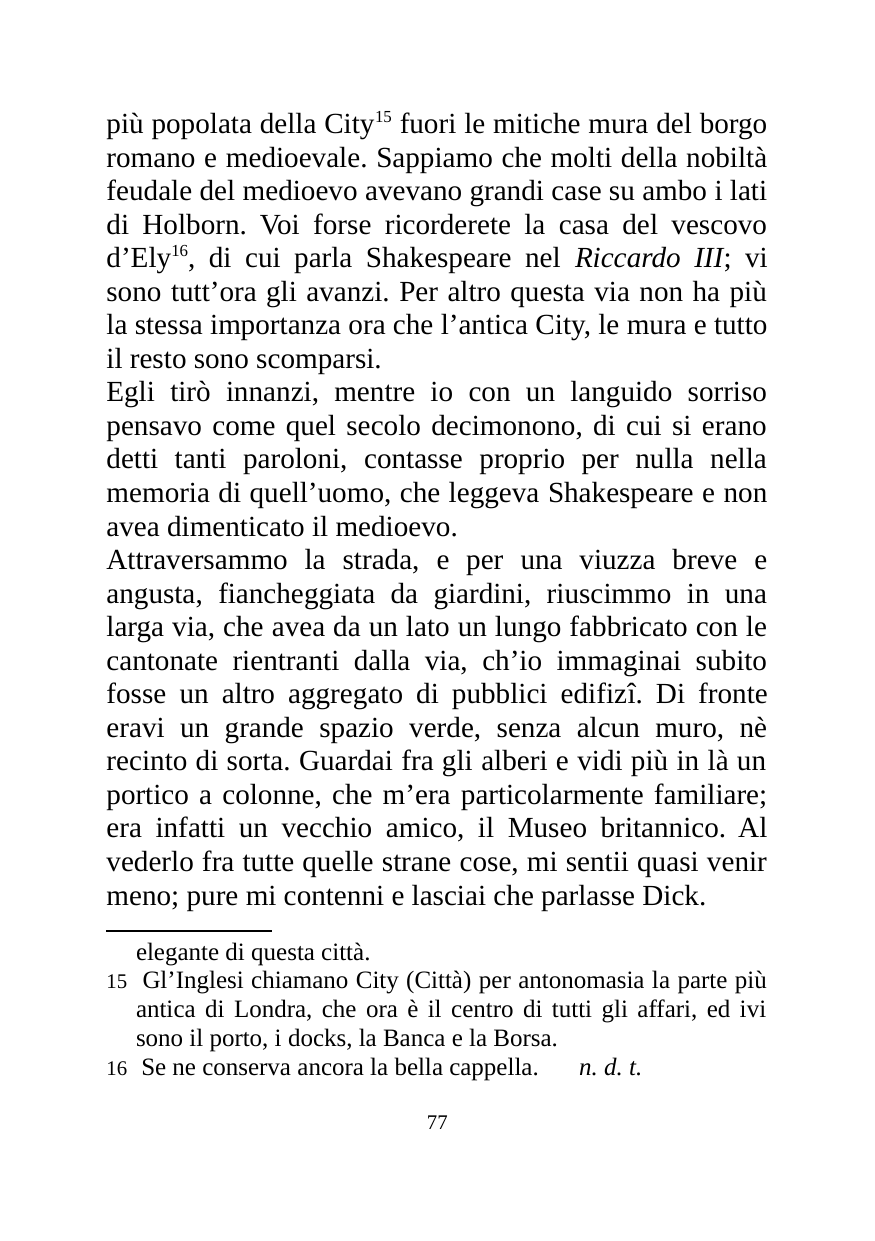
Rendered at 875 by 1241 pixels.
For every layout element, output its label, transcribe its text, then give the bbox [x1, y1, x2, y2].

text Se ne conserva ancora la bella cappella. n. d. t. [106, 1052, 768, 1080]
text Egli tirò innanzi, mentre io con un languido sorriso pensavo come quel secolo decimonono, di cui si erano detti tanti paroloni, contasse proprio per nulla nella memoria di quell’uomo, che leggeva Shakespeare e non avea dimenticato il medioevo. [106, 374, 768, 542]
text più popolata della City fuori le mitiche mura del borgo romano e medioevale. Sappiamo che molti della nobiltà feudale del medioevo avevano grandi case su ambo i lati di Holborn. Voi forse ricorderete la casa del vescovo d’Ely, di cui parla Shakespeare nel Riccardo III; vi sono tutt’ora gli avanzi. Per altro questa via non ha più la stessa importanza ora che l’antica City, le mura e tutto il resto sono scomparsi. [106, 106, 768, 374]
text elegante di questa città. [106, 937, 768, 965]
text Gl’Inglesi chiamano City (Città) per antonomasia la parte più antica di Londra, che ora è il centro di tutti gli affari, ed ivi sono il porto, i docks, la Banca e la Borsa. [106, 965, 768, 1052]
text Attraversammo la strada, e per una viuzza breve e angusta, fiancheggiata da giardini, riuscimmo in una larga via, che avea da un lato un lungo fabbricato con le cantonate rientranti dalla via, ch’io immaginai subito fosse un altro aggregato di pubblici edifizî. Di fronte eravi un grande spazio verde, senza alcun muro, nè recinto di sorta. Guardai fra gli alberi e vidi più in là un portico a colonne, che m’era particolarmente familiare; era infatti un vecchio amico, il Museo britannico. Al vederlo fra tutte quelle strane cose, mi sentii quasi venir meno; pure mi contenni e lasciai che parlasse Dick. [106, 542, 768, 911]
